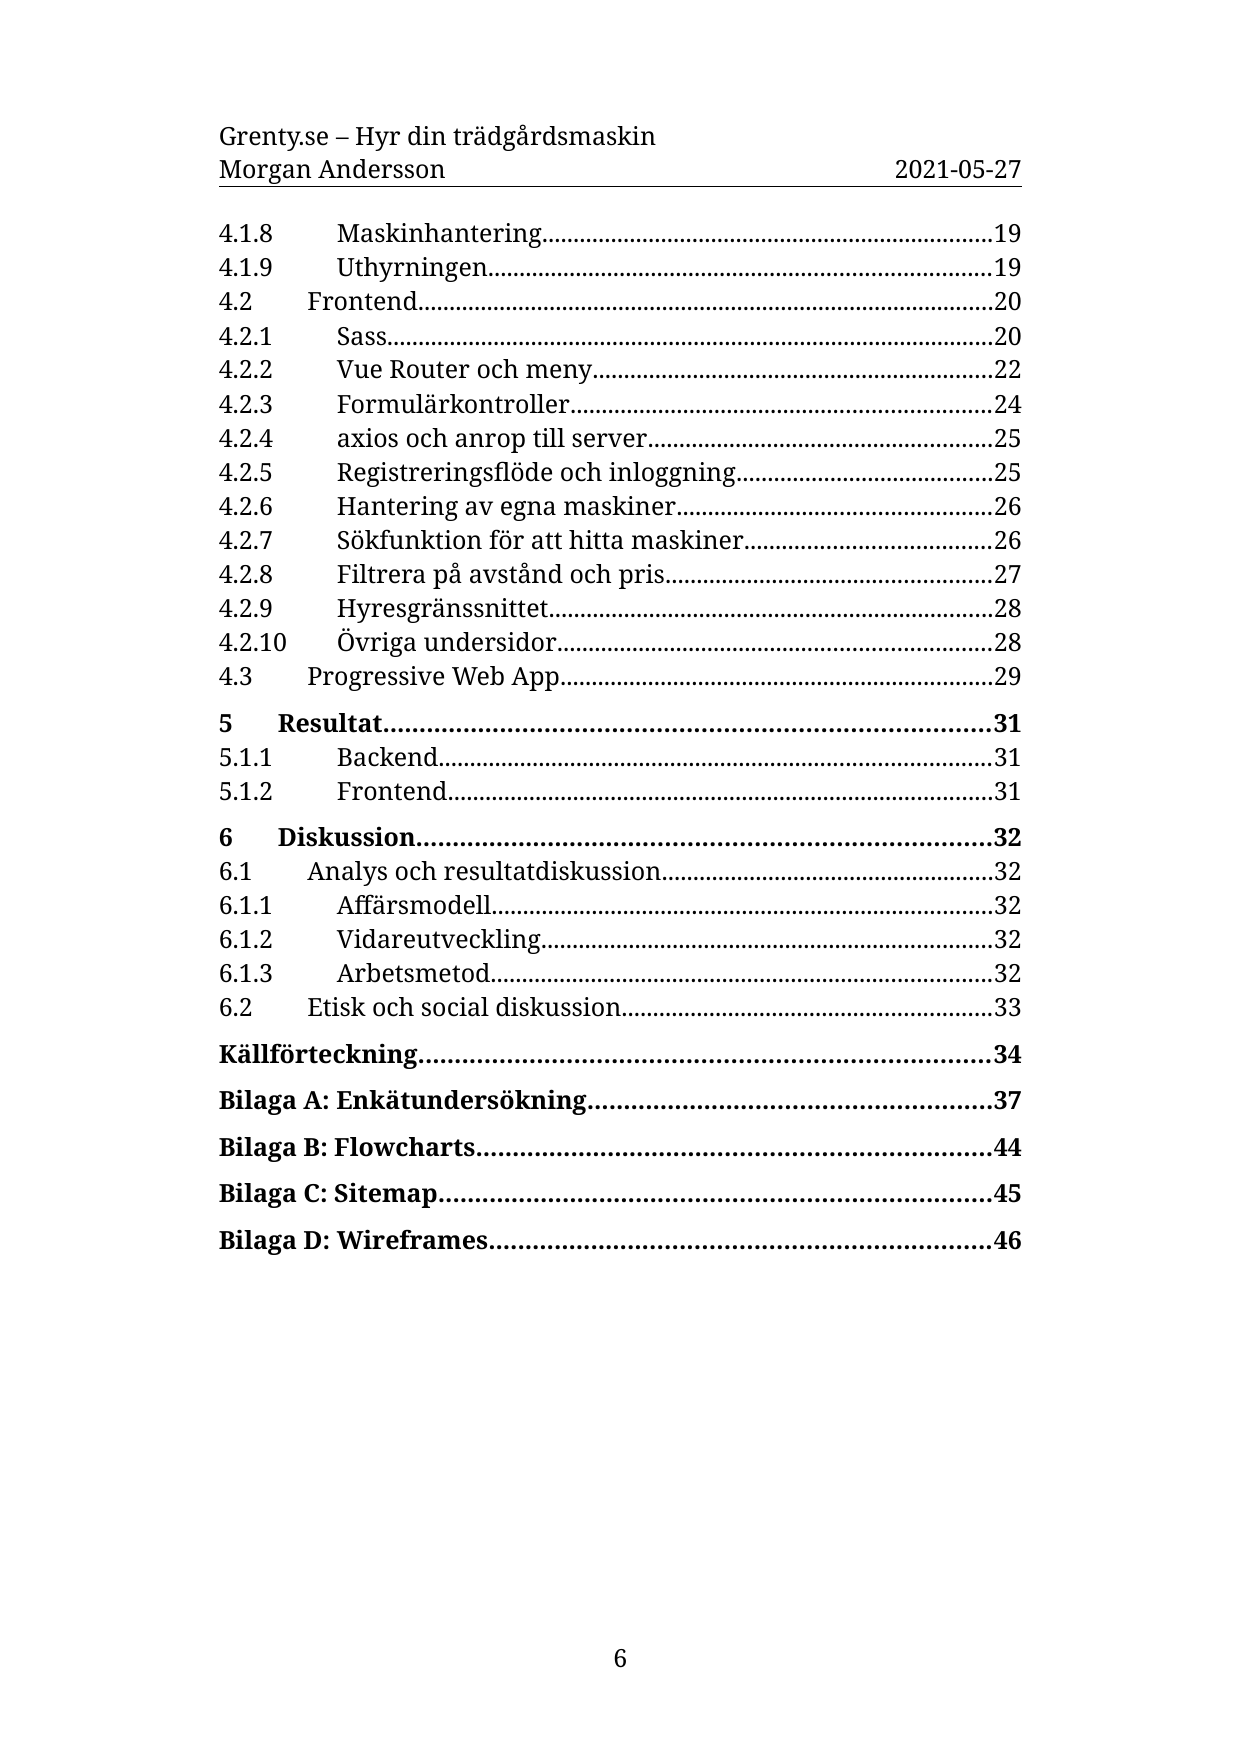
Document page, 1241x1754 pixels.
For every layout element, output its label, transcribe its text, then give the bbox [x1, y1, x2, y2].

text 6.1.3 Arbetsmetod 32 [218, 956, 1022, 990]
text 6.1 Analys och resultatdiskussion 32 [218, 854, 1022, 888]
text 6.2 Etisk och social diskussion 33 [218, 990, 1022, 1024]
text 4.2.5 Registreringsflöde och inloggning 25 [218, 454, 1022, 488]
text 4.2.2 Vue Router och meny 22 [218, 352, 1022, 386]
text Källförteckning 34 [218, 1037, 1022, 1071]
text 5.1.2 Frontend 31 [218, 773, 1022, 807]
text 4.1.8 Maskinhantering 19 [218, 216, 1022, 250]
text 4.2.9 Hyresgränssnittet 28 [218, 591, 1022, 625]
text 4.2.8 Filtrera på avstånd och pris 27 [218, 557, 1022, 591]
text 4.3 Progressive Web App 29 [218, 659, 1022, 693]
text 4.2.1 Sass 20 [218, 318, 1022, 352]
text 5 Resultat 31 [218, 705, 1022, 739]
text 4.2.3 Formulärkontroller 24 [218, 386, 1022, 420]
text 4.2 Frontend 20 [218, 284, 1022, 318]
text 4.1.9 Uthyrningen 19 [218, 250, 1022, 284]
text Bilaga B: Flowcharts 44 [218, 1129, 1022, 1163]
text 6.1.2 Vidareutveckling 32 [218, 922, 1022, 956]
text Bilaga C: Sitemap 45 [218, 1176, 1022, 1210]
text 5.1.1 Backend 31 [218, 739, 1022, 773]
text 6 Diskussion 32 [218, 820, 1022, 854]
text Bilaga A: Enkätundersökning 37 [218, 1083, 1022, 1117]
text 6.1.1 Affärsmodell 32 [218, 888, 1022, 922]
text 4.2.10 Övriga undersidor 28 [218, 625, 1022, 659]
text 4.2.7 Sökfunktion för att hitta maskiner 26 [218, 522, 1022, 557]
text 4.2.4 axios och anrop till server 25 [218, 420, 1022, 454]
text 4.2.6 Hantering av egna maskiner 26 [218, 488, 1022, 522]
text Bilaga D: Wireframes 46 [218, 1222, 1022, 1256]
